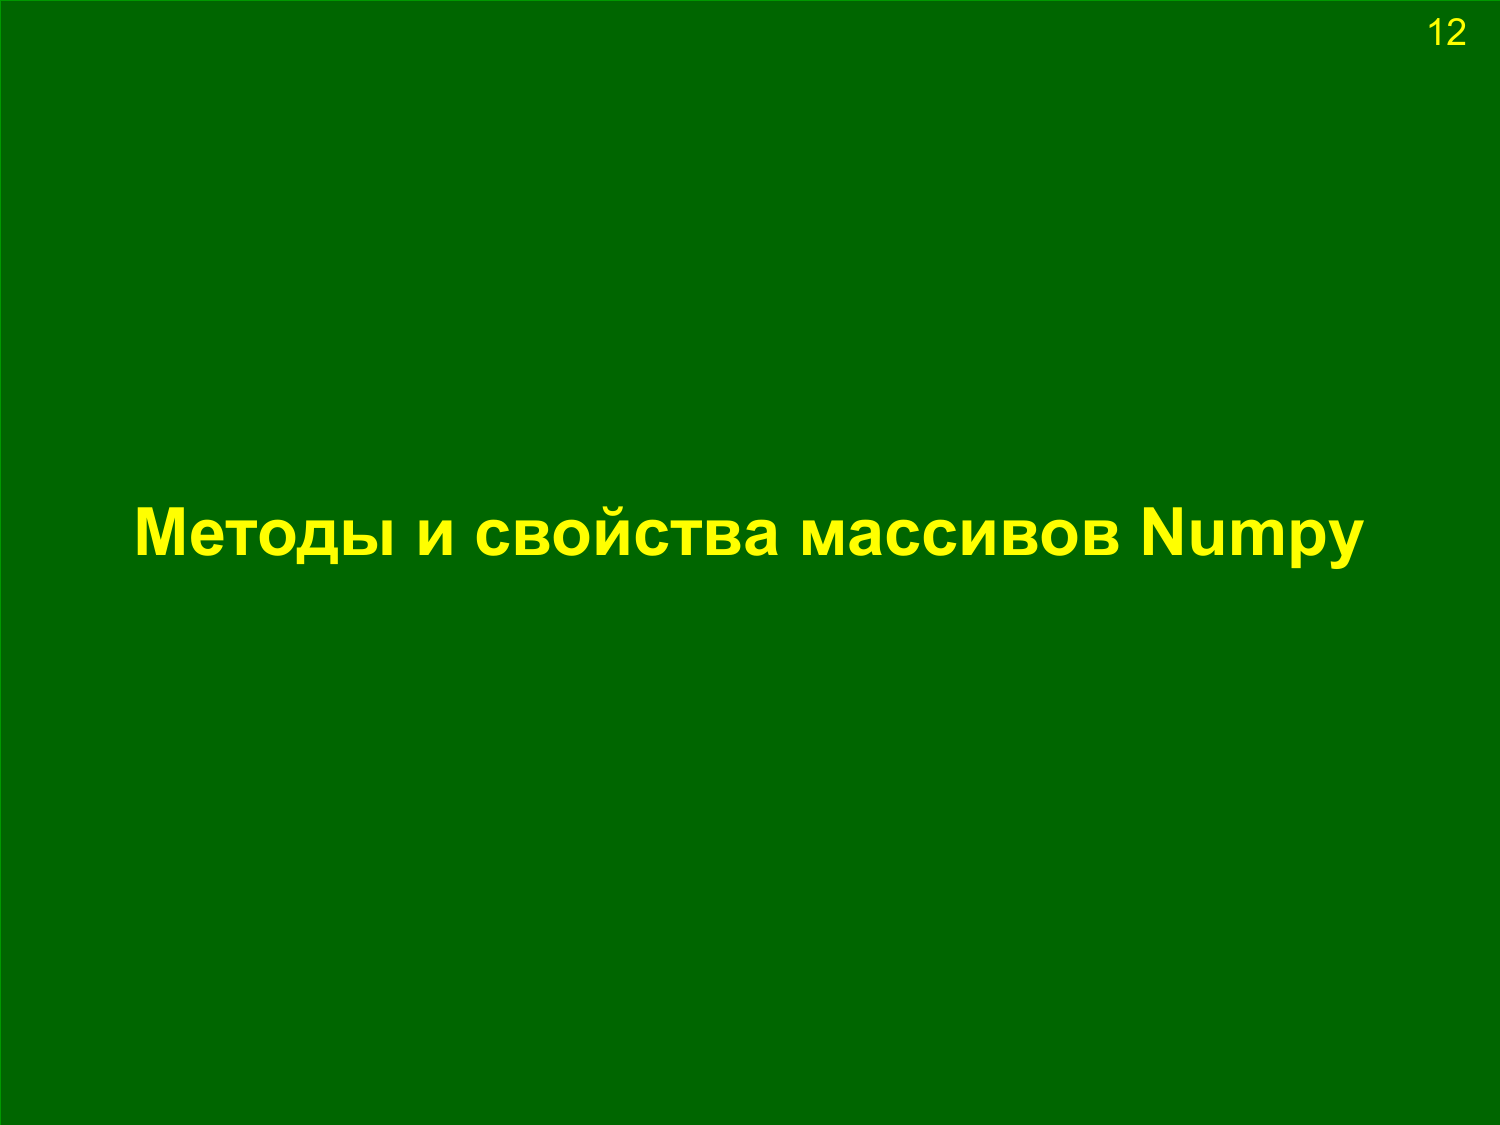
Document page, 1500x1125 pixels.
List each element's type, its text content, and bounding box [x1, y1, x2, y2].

title Методы и свойства массивов Numpy [75, 419, 1426, 645]
